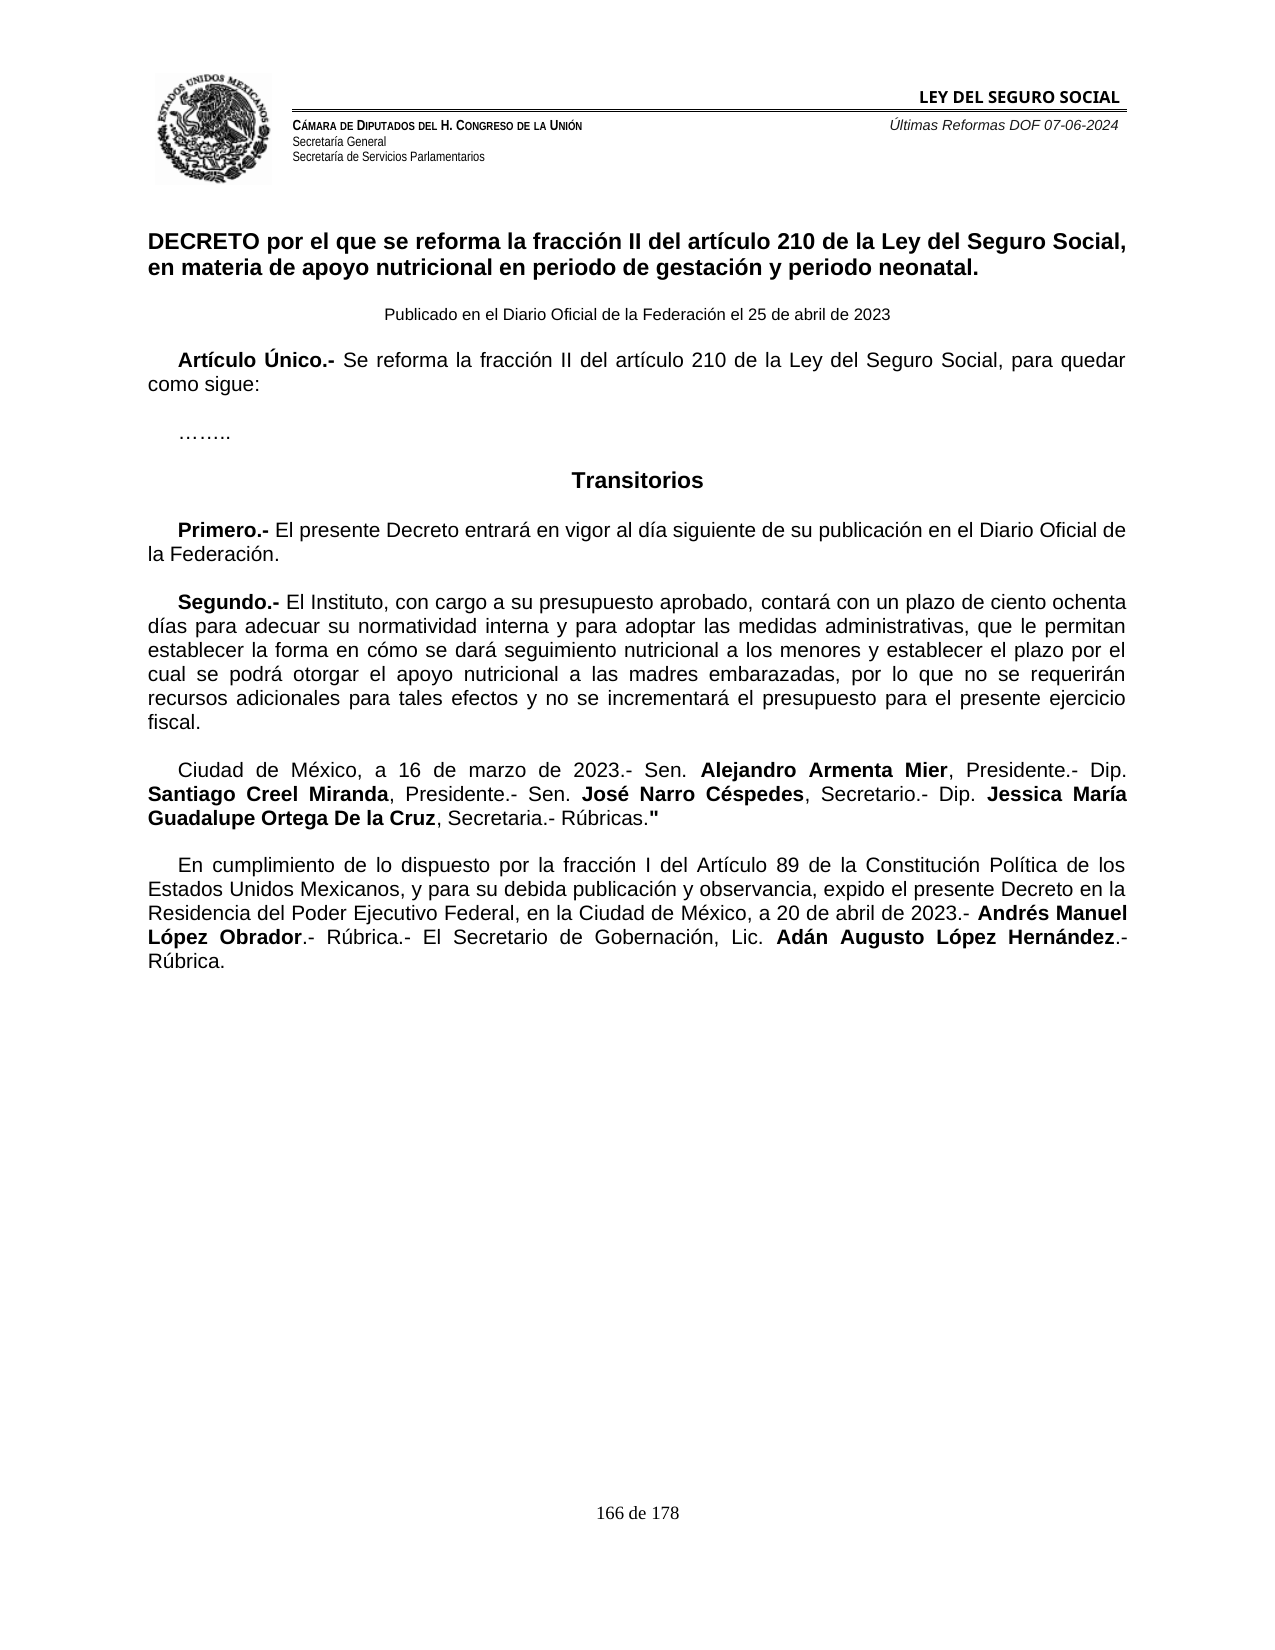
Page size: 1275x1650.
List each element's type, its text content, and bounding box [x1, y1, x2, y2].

text Transitorios [148, 467, 1127, 494]
text En cumplimiento de lo dispuesto por la fracción I del Artículo 89 de la Constitución Política de los Estados Unidos Mexicanos, y para su debida publicación y observancia, expido el presente Decreto en la Residencia del Poder Ejecutivo Federal, en la Ciudad de México, a 20 de abril de 2023.- Andrés Manuel López Obrador.- Rúbrica.- El Secretario de Gobernación, Lic. Adán Augusto López Hernández.- Rúbrica. [148, 853, 1127, 973]
text …….. [148, 419, 1127, 443]
text Publicado en el Diario Oficial de la Federación el 25 de abril de 2023 [148, 304, 1127, 324]
text DECRETO por el que se reforma la fracción II del artículo 210 de la Ley del Seguro Social, en materia de apoyo nutricional en periodo de gestación y periodo neonatal. [148, 228, 1127, 281]
text Artículo Único.- Se reforma la fracción II del artículo 210 de la Ley del Seguro Social, para quedar como sigue: [148, 348, 1127, 396]
text Primero.- El presente Decreto entrará en vigor al día siguiente de su publicación en el Diario Oficial de la Federación. [148, 518, 1127, 566]
text Segundo.- El Instituto, con cargo a su presupuesto aprobado, contará con un plazo de ciento ochenta días para adecuar su normatividad interna y para adoptar las medidas administrativas, que le permitan establecer la forma en cómo se dará seguimiento nutricional a los menores y establecer el plazo por el cual se podrá otorgar el apoyo nutricional a las madres embarazadas, por lo que no se requerirán recursos adicionales para tales efectos y no se incrementará el presupuesto para el presente ejercicio fiscal. [148, 590, 1127, 733]
text Ciudad de México, a 16 de marzo de 2023.- Sen. Alejandro Armenta Mier, Presidente.- Dip. Santiago Creel Miranda, Presidente.- Sen. José Narro Céspedes, Secretario.- Dip. Jessica María Guadalupe Ortega De la Cruz, Secretaria.- Rúbricas." [148, 757, 1127, 829]
